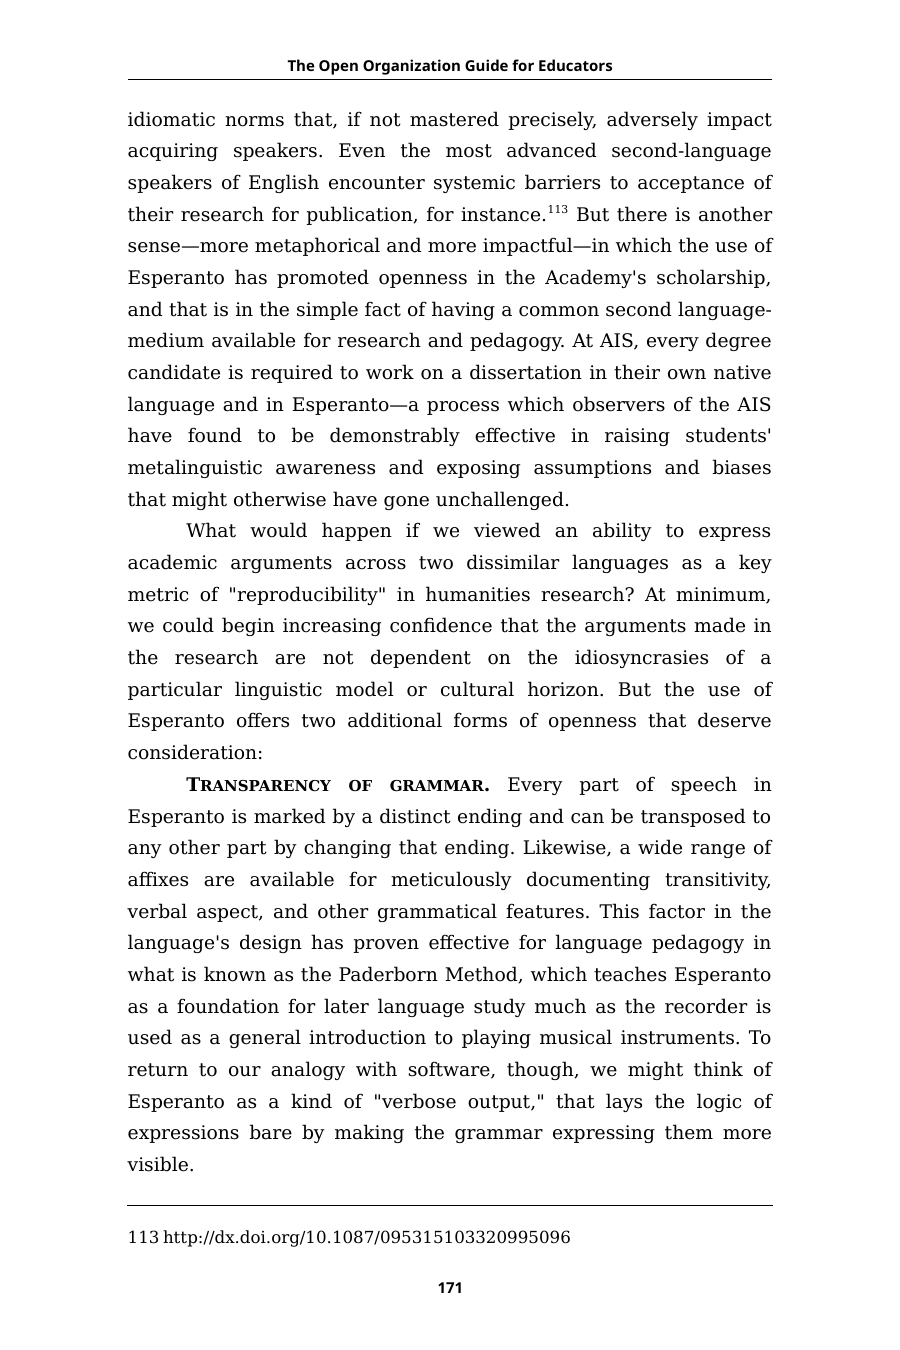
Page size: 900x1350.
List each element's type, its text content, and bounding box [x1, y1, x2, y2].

text idiomatic norms that, if not mastered precisely, adversely impact acquiring speakers. Even the most advanced second-language speakers of English encounter systemic barriers to acceptance of their research for publication, for instance. But there is another sense—more metaphorical and more impactful—in which the use of Esperanto has promoted openness in the Academy's scholarship, and that is in the simple fact of having a common second language-medium available for research and pedagogy. At AIS, every degree candidate is required to work on a dissertation in their own native language and in Esperanto—a process which observers of the AIS have found to be demonstrably effective in raising students' metalinguistic awareness and exposing assumptions and biases that might otherwise have gone unchallenged. [127, 109, 772, 511]
text Transparency of grammar. Every part of speech in Esperanto is marked by a distinct ending and can be transposed to any other part by changing that ending. Likewise, a wide range of affixes are available for meticulously documenting transitivity, verbal aspect, and other grammatical features. This factor in the language's design has proven effective for language pedagogy in what is known as the Paderborn Method, which teaches Esperanto as a foundation for later language study much as the recorder is used as a general introduction to playing musical instruments. To return to our analogy with software, though, we might think of Esperanto as a kind of "verbose output," that lays the logic of expressions bare by making the grammar expressing them more visible. [127, 774, 772, 1176]
text What would happen if we viewed an ability to express academic arguments across two dissimilar languages as a key metric of "reproducibility" in humanities research? At minimum, we could begin increasing confidence that the arguments made in the research are not dependent on the idiosyncrasies of a particular linguistic model or cultural horizon. But the use of Esperanto offers two additional forms of openness that deserve consideration: [127, 520, 772, 764]
text http://dx.doi.org/10.1087/095315103320995096 [127, 1228, 772, 1247]
